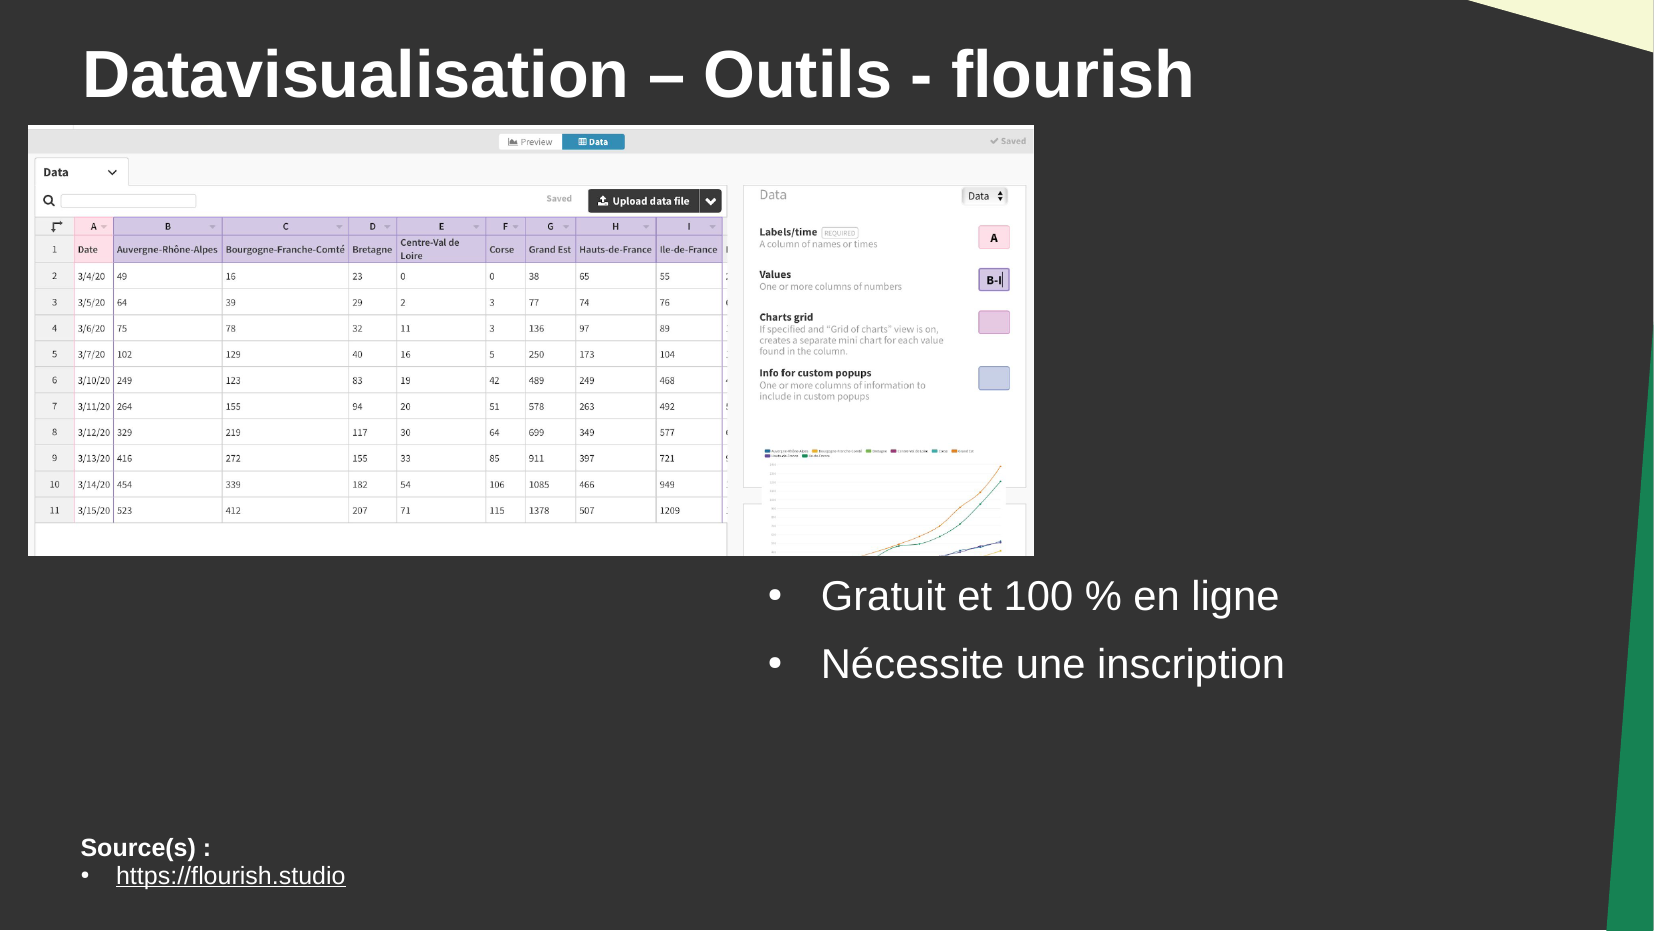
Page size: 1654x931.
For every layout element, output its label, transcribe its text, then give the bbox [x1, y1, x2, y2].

text_box Source(s) : https://flourish.studio [65, 826, 1483, 926]
text_box [1606, 315, 1654, 931]
title Datavisualisation – Outils - flourish [82, 37, 1571, 122]
list Gratuit et 100 % en ligne Nécessite une inscription [750, 572, 1595, 922]
text_box [1467, 0, 1654, 53]
picture [28, 125, 1034, 556]
